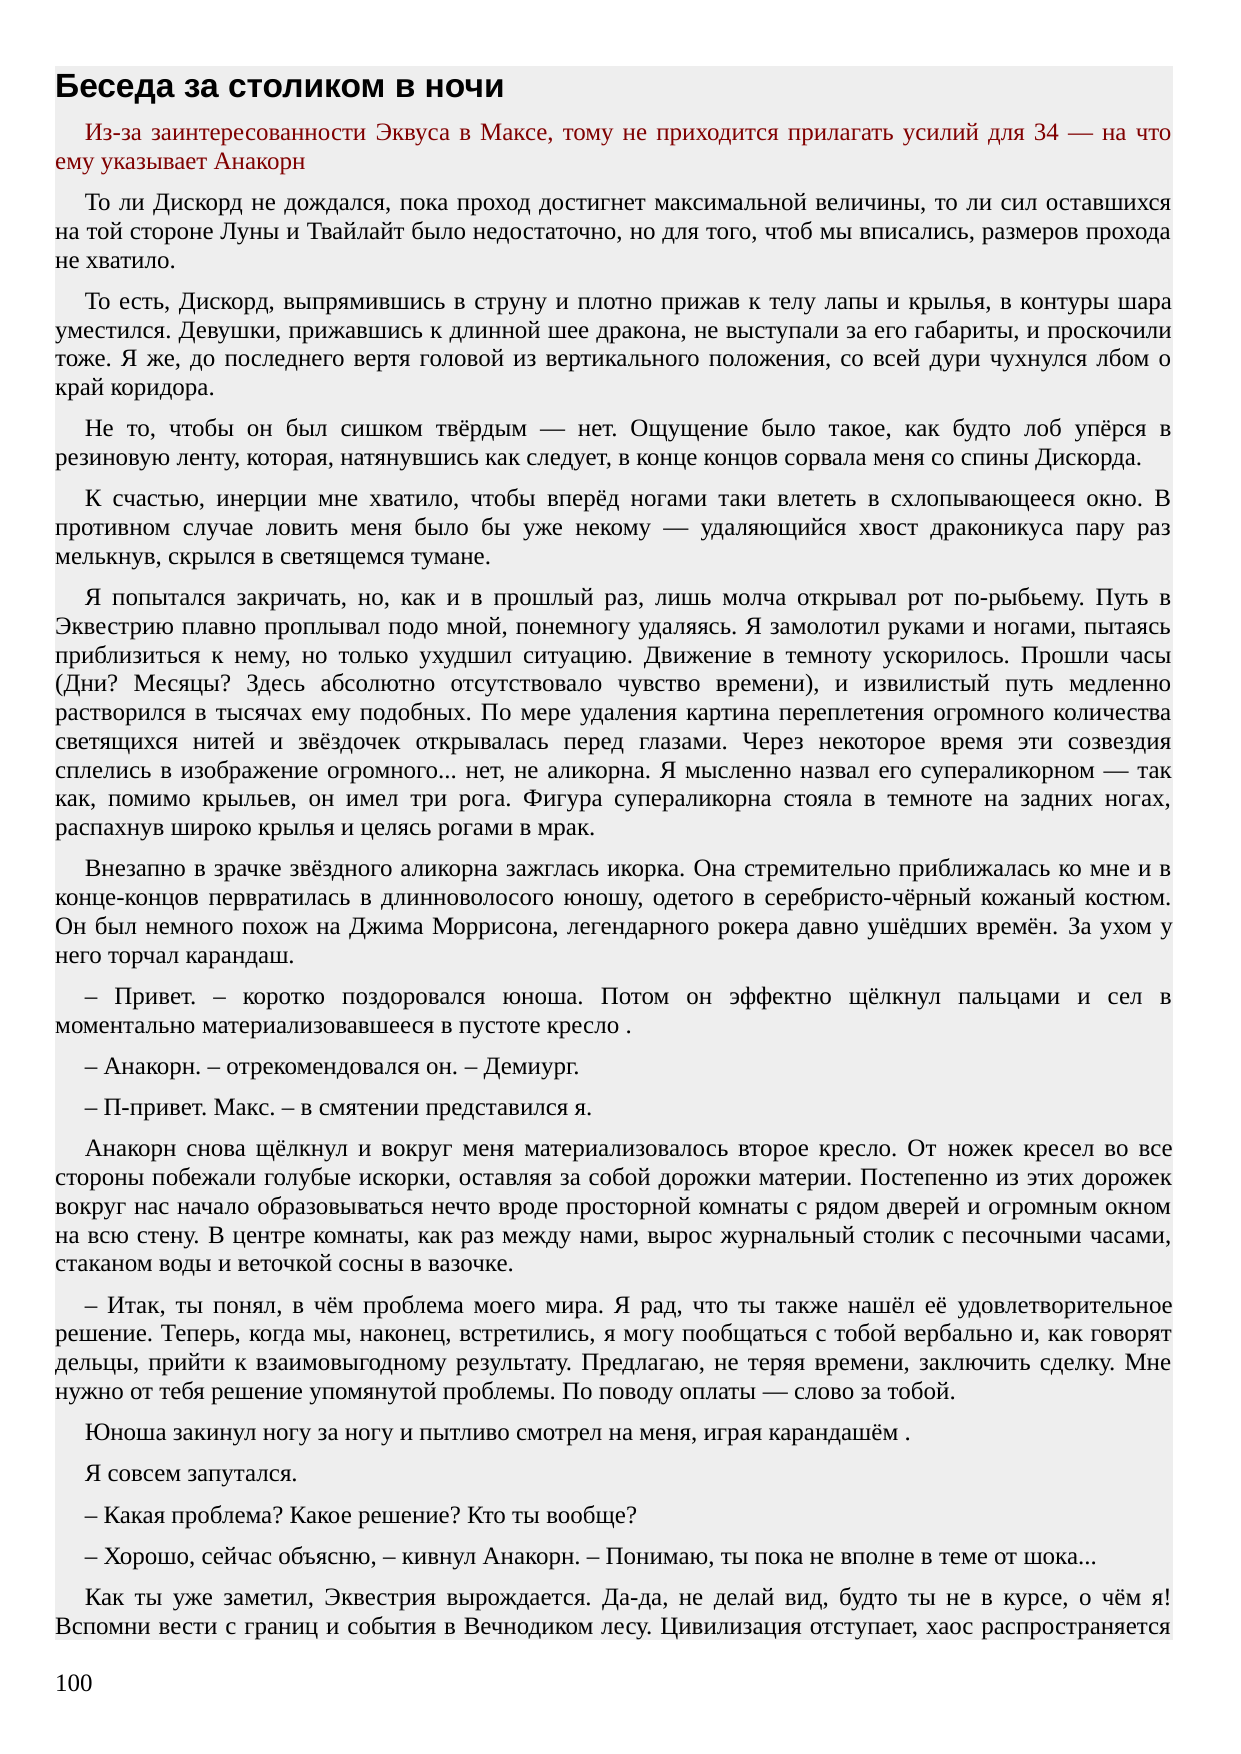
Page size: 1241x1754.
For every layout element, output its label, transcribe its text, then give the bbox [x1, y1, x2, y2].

text Не то, чтобы он был сишком твёрдым — нет. Ощущение было такое, как будто лоб упёрся в резиновую ленту, которая, натянувшись как следует, в конце концов сорвала меня со спины Дискорда. [55, 413, 1173, 471]
text – Хорошо, сейчас объясню, – кивнул Анакорн. – Понимаю, ты пока не вполне в теме от шока... [55, 1541, 1173, 1570]
text Анакорн снова щёлкнул и вокруг меня материализовалось второе кресло. От ножек кресел во все стороны побежали голубые искорки, оставляя за собой дорожки материи. Постепенно из этих дорожек вокруг нас начало образовываться нечто вроде просторной комнаты с рядом дверей и огромным окном на всю стену. В центре комнаты, как раз между нами, вырос журнальный столик с песочными часами, стаканом воды и веточкой сосны в вазочке. [55, 1133, 1173, 1277]
text – П-привет. Макс. – в смятении представился я. [55, 1092, 1173, 1121]
text Как ты уже заметил, Эквестрия вырождается. Да-да, не делай вид, будто ты не в курсе, о чём я! Вспомни вести с границ и события в Вечнодиком лесу. Цивилизация отступает, хаос распространяется [55, 1582, 1173, 1640]
subtitle Беседа за столиком в ночи [55, 66, 1173, 105]
text То ли Дискорд не дождался, пока проход достигнет максимальной величины, то ли сил оставшихся на той стороне Луны и Твайлайт было недостаточно, но для того, чтоб мы вписались, размеров прохода не хватило. [55, 187, 1173, 273]
text Юноша закинул ногу за ногу и пытливо смотрел на меня, играя карандашём . [55, 1417, 1173, 1446]
text К счастью, инерции мне хватило, чтобы вперёд ногами таки влететь в схлопывающееся окно. В противном случае ловить меня было бы уже некому — удаляющийся хвост драконикуса пару раз мелькнув, скрылся в светящемся тумане. [55, 483, 1173, 570]
text Из-за заинтересованности Эквуса в Максе, тому не приходится прилагать усилий для 34 — на что ему указывает Анакорн [55, 117, 1173, 175]
text – Итак, ты понял, в чём проблема моего мира. Я рад, что ты также нашёл её удовлетворительное решение. Теперь, когда мы, наконец, встретились, я могу пообщаться с тобой вербально и, как говорят дельцы, прийти к взаимовыгодному результату. Предлагаю, не теряя времени, заключить сделку. Мне нужно от тебя решение упомянутой проблемы. По поводу оплаты — слово за тобой. [55, 1290, 1173, 1405]
text То есть, Дискорд, выпрямившись в струну и плотно прижав к телу лапы и крылья, в контуры шара уместился. Девушки, прижавшись к длинной шее дракона, не выступали за его габариты, и проскочили тоже. Я же, до последнего вертя головой из вертикального положения, со всей дури чухнулся лбом о край коридора. [55, 286, 1173, 401]
text Внезапно в зрачке звёздного аликорна зажглась икорка. Она стремительно приближалась ко мне и в конце-концов первратилась в длинноволосого юношу, одетого в серебристо-чёрный кожаный костюм. Он был немного похож на Джима Моррисона, легендарного рокера давно ушёдших времён. За ухом у него торчал карандаш. [55, 853, 1173, 968]
text Я попытался закричать, но, как и в прошлый раз, лишь молча открывал рот по-рыбьему. Путь в Эквестрию плавно проплывал подо мной, понемногу удаляясь. Я замолотил руками и ногами, пытаясь приблизиться к нему, но только ухудшил ситуацию. Движение в темноту ускорилось. Прошли часы (Дни? Месяцы? Здесь абсолютно отсутствовало чувство времени), и извилистый путь медленно растворился в тысячах ему подобных. По мере удаления картина переплетения огромного количества светящихся нитей и звёздочек открывалась перед глазами. Через некоторое время эти созвездия сплелись в изображение огромного... нет, не аликорна. Я мысленно назвал его супераликорном — так как, помимо крыльев, он имел три рога. Фигура супераликорна стояла в темноте на задних ногах, распахнув широко крылья и целясь рогами в мрак. [55, 582, 1173, 841]
text – Привет. – коротко поздоровался юноша. Потом он эффектно щёлкнул пальцами и сел в моментально материализовавшееся в пустоте кресло . [55, 981, 1173, 1038]
text Я совсем запутался. [55, 1458, 1173, 1487]
text – Какая проблема? Какое решение? Кто ты вообще? [55, 1500, 1173, 1528]
text – Анакорн. – отрекомендовался он. – Демиург. [55, 1051, 1173, 1080]
